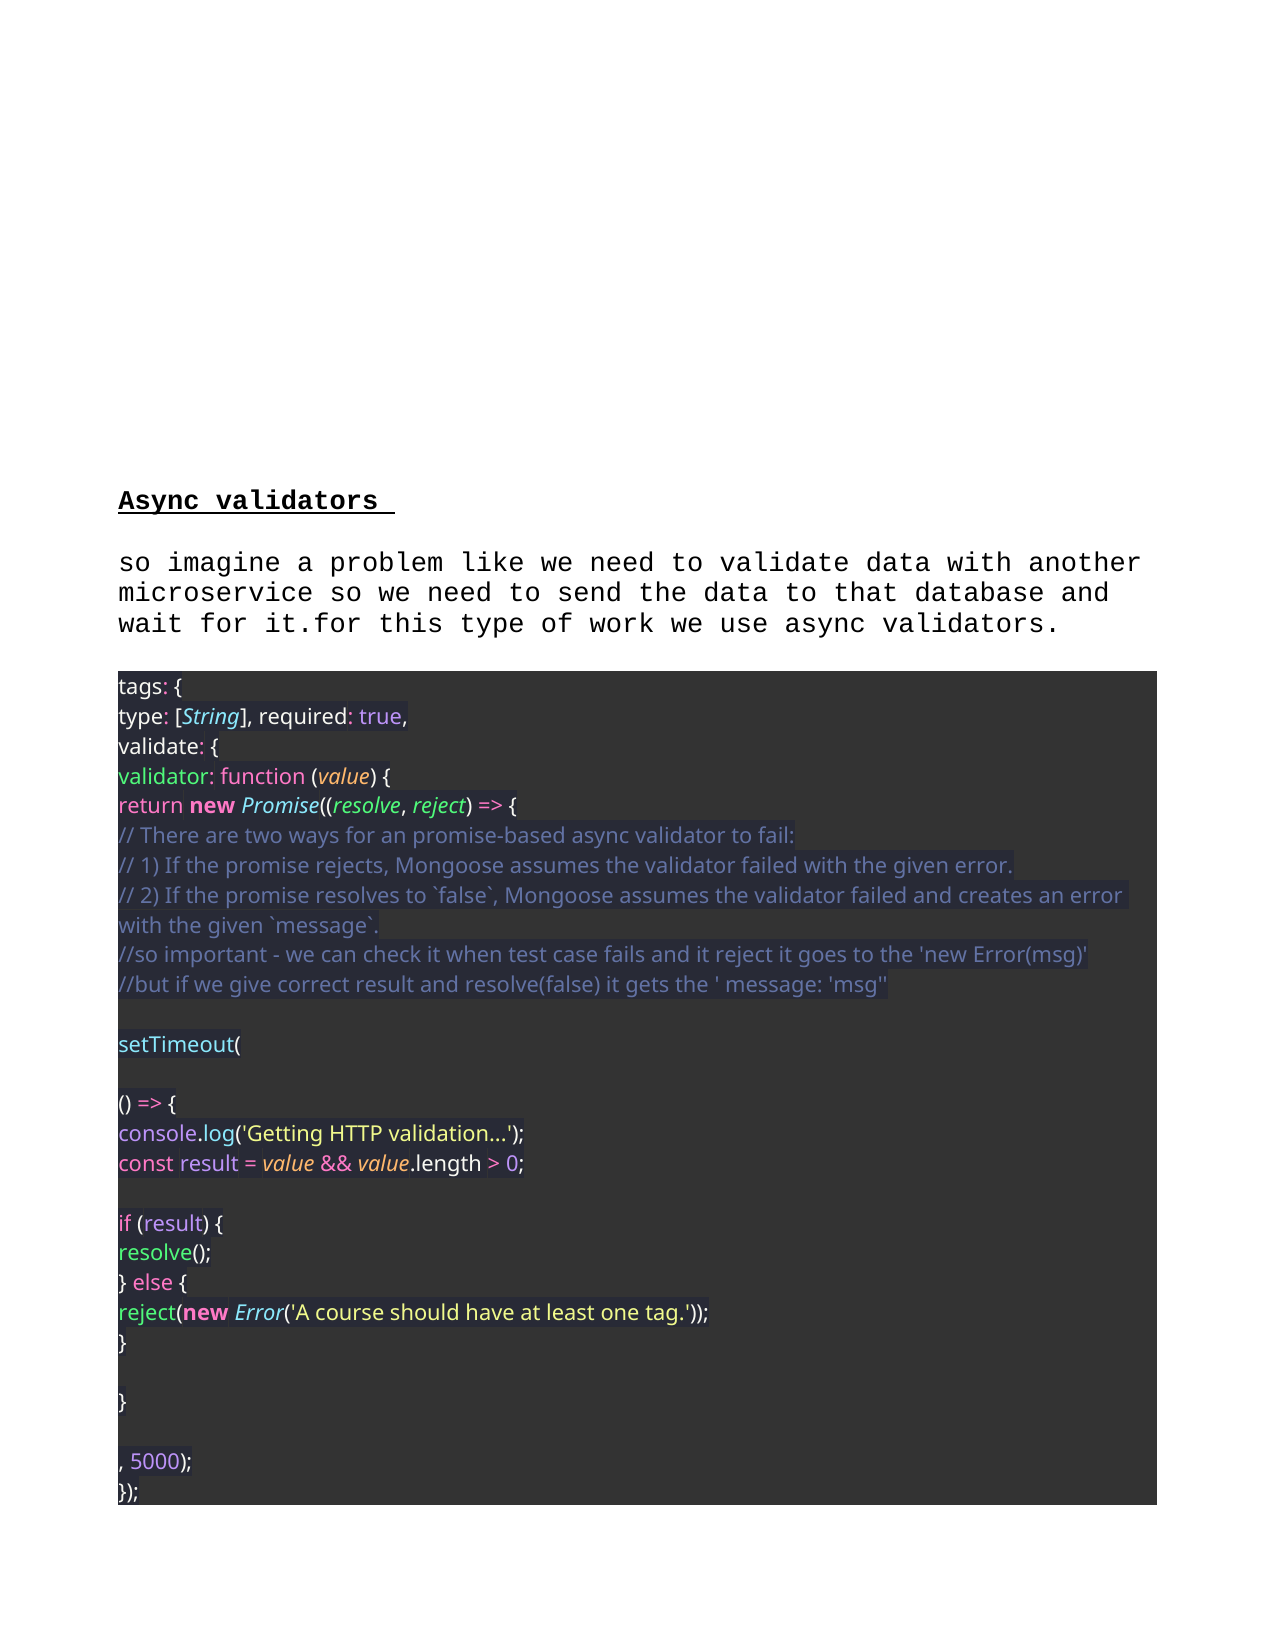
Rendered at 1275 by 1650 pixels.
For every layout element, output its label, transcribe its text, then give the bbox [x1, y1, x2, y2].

text validate: { [118, 731, 1157, 761]
text } else { [118, 1267, 1157, 1297]
text //but if we give correct result and resolve(false) it gets the ' message: 'msg'' [118, 969, 1157, 999]
text return new Promise((resolve, reject) => { [118, 790, 1157, 820]
text type: [String], required: true, [118, 701, 1157, 731]
text , 5000); [118, 1446, 1157, 1476]
text validator: function (value) { [118, 761, 1157, 790]
text // 2) If the promise resolves to `false`, Mongoose assumes the validator failed and creates an error with the given `message`. [118, 880, 1157, 939]
text } [118, 1327, 1157, 1356]
text console.log('Getting HTTP validation...'); [118, 1118, 1157, 1148]
text tags: { [118, 671, 1157, 701]
text // There are two ways for an promise-based async validator to fail: [118, 820, 1157, 850]
text if (result) { [118, 1207, 1157, 1237]
text }); [118, 1476, 1157, 1505]
text } [118, 1386, 1157, 1416]
text Async validators [118, 487, 1157, 518]
text so imagine a problem like we need to validate data with another microservice so we need to send the data to that database and wait for it.for this type of work we use async validators. [118, 548, 1157, 641]
text reject(new Error('A course should have at least one tag.')); [118, 1297, 1157, 1327]
text //so important - we can check it when test case fails and it reject it goes to the 'new Error(msg)' [118, 939, 1157, 969]
text // 1) If the promise rejects, Mongoose assumes the validator failed with the given error. [118, 850, 1157, 880]
text resolve(); [118, 1237, 1157, 1267]
text const result = value && value.length > 0; [118, 1148, 1157, 1178]
text setTimeout( [118, 1029, 1157, 1058]
text () => { [118, 1088, 1157, 1118]
